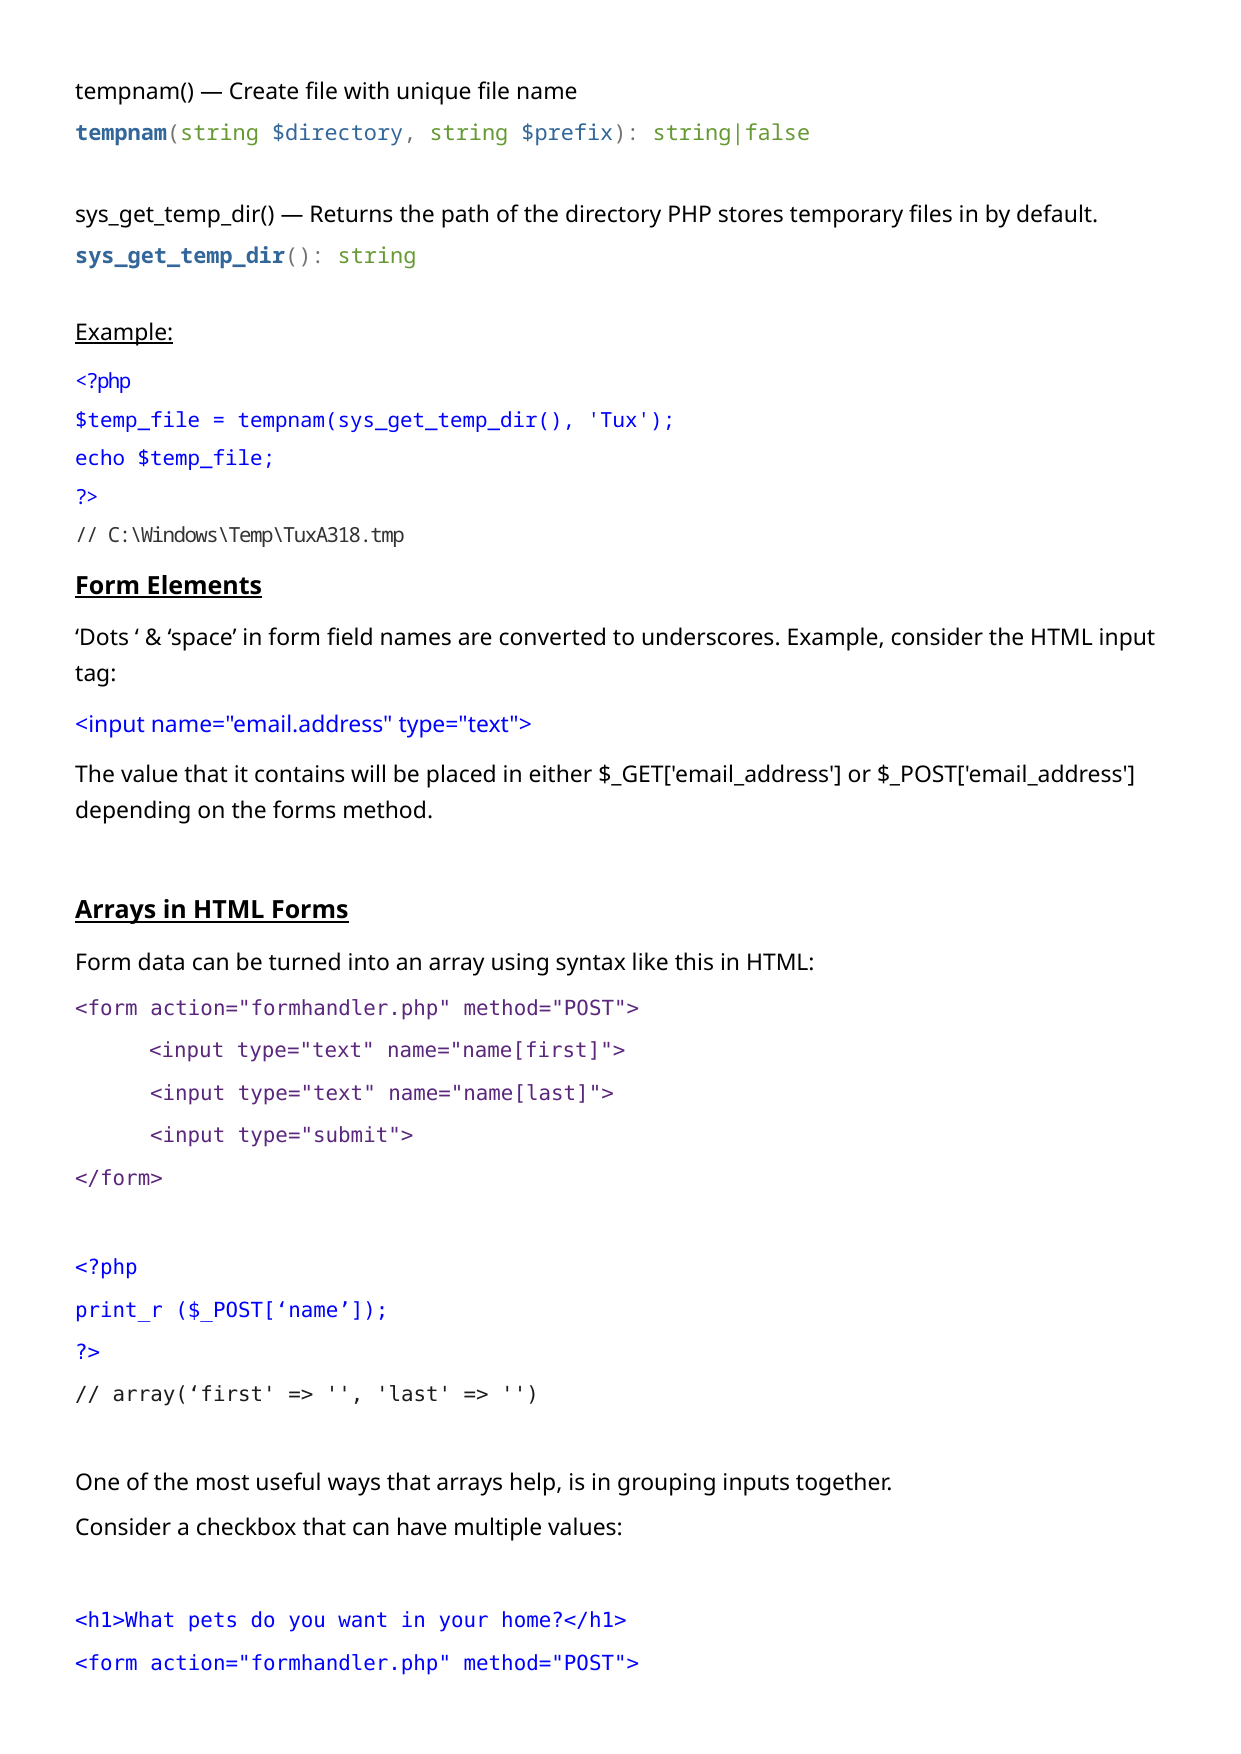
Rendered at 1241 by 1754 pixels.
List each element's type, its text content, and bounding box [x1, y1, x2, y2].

text tempnam(string $directory, string $prefix): string|false [75, 117, 1166, 147]
text $temp_file = tempnam(sys_get_temp_dir(), 'Tux'); [75, 405, 1166, 433]
text Example: [75, 316, 1166, 347]
text <?php [75, 366, 1166, 394]
text Form data can be turned into an array using syntax like this in HTML: [75, 946, 1166, 977]
text </form> [75, 1166, 1166, 1190]
text <input type="text" name="name[first]"> [75, 1038, 1166, 1063]
text <form action="formhandler.php" method="POST"> [75, 1651, 1166, 1675]
text One of the most useful ways that arrays help, is in grouping inputs together. [75, 1466, 1166, 1497]
text The value that it contains will be placed in either $_GET['email_address'] or $_POST['email_address'] depending on the forms method. [75, 758, 1166, 825]
text <form action="formhandler.php" method="POST"> [75, 996, 1166, 1020]
text // array(‘first' => '', 'last' => '') [75, 1382, 1166, 1407]
text ?> [75, 482, 1166, 510]
text ?> [75, 1340, 1166, 1364]
text echo $temp_file; [75, 443, 1166, 472]
text Consider a checkbox that can have multiple values: [75, 1511, 1166, 1542]
text print_r ($_POST[‘name’]); [75, 1298, 1166, 1322]
text Arrays in HTML Forms [75, 892, 1166, 926]
text Form Elements [75, 567, 1166, 602]
text ‘Dots ‘ & ‘space’ in form field names are converted to underscores. Example, consider the HTML input tag: [75, 621, 1166, 688]
text sys_get_temp_dir(): string [75, 240, 1166, 270]
text // C:\Windows\Temp\TuxA318.tmp [75, 520, 1166, 549]
text <?php [75, 1255, 1166, 1279]
text <input name="email.address" type="text"> [75, 708, 1166, 739]
text sys_get_temp_dir() — Returns the path of the directory PHP stores temporary files in by default. [75, 198, 1166, 229]
text <h1>What pets do you want in your home?</h1> [75, 1608, 1166, 1633]
text <input type="submit"> [75, 1123, 1166, 1148]
text tempnam() — Create file with unique file name [75, 75, 1166, 106]
text <input type="text" name="name[last]"> [75, 1081, 1166, 1105]
